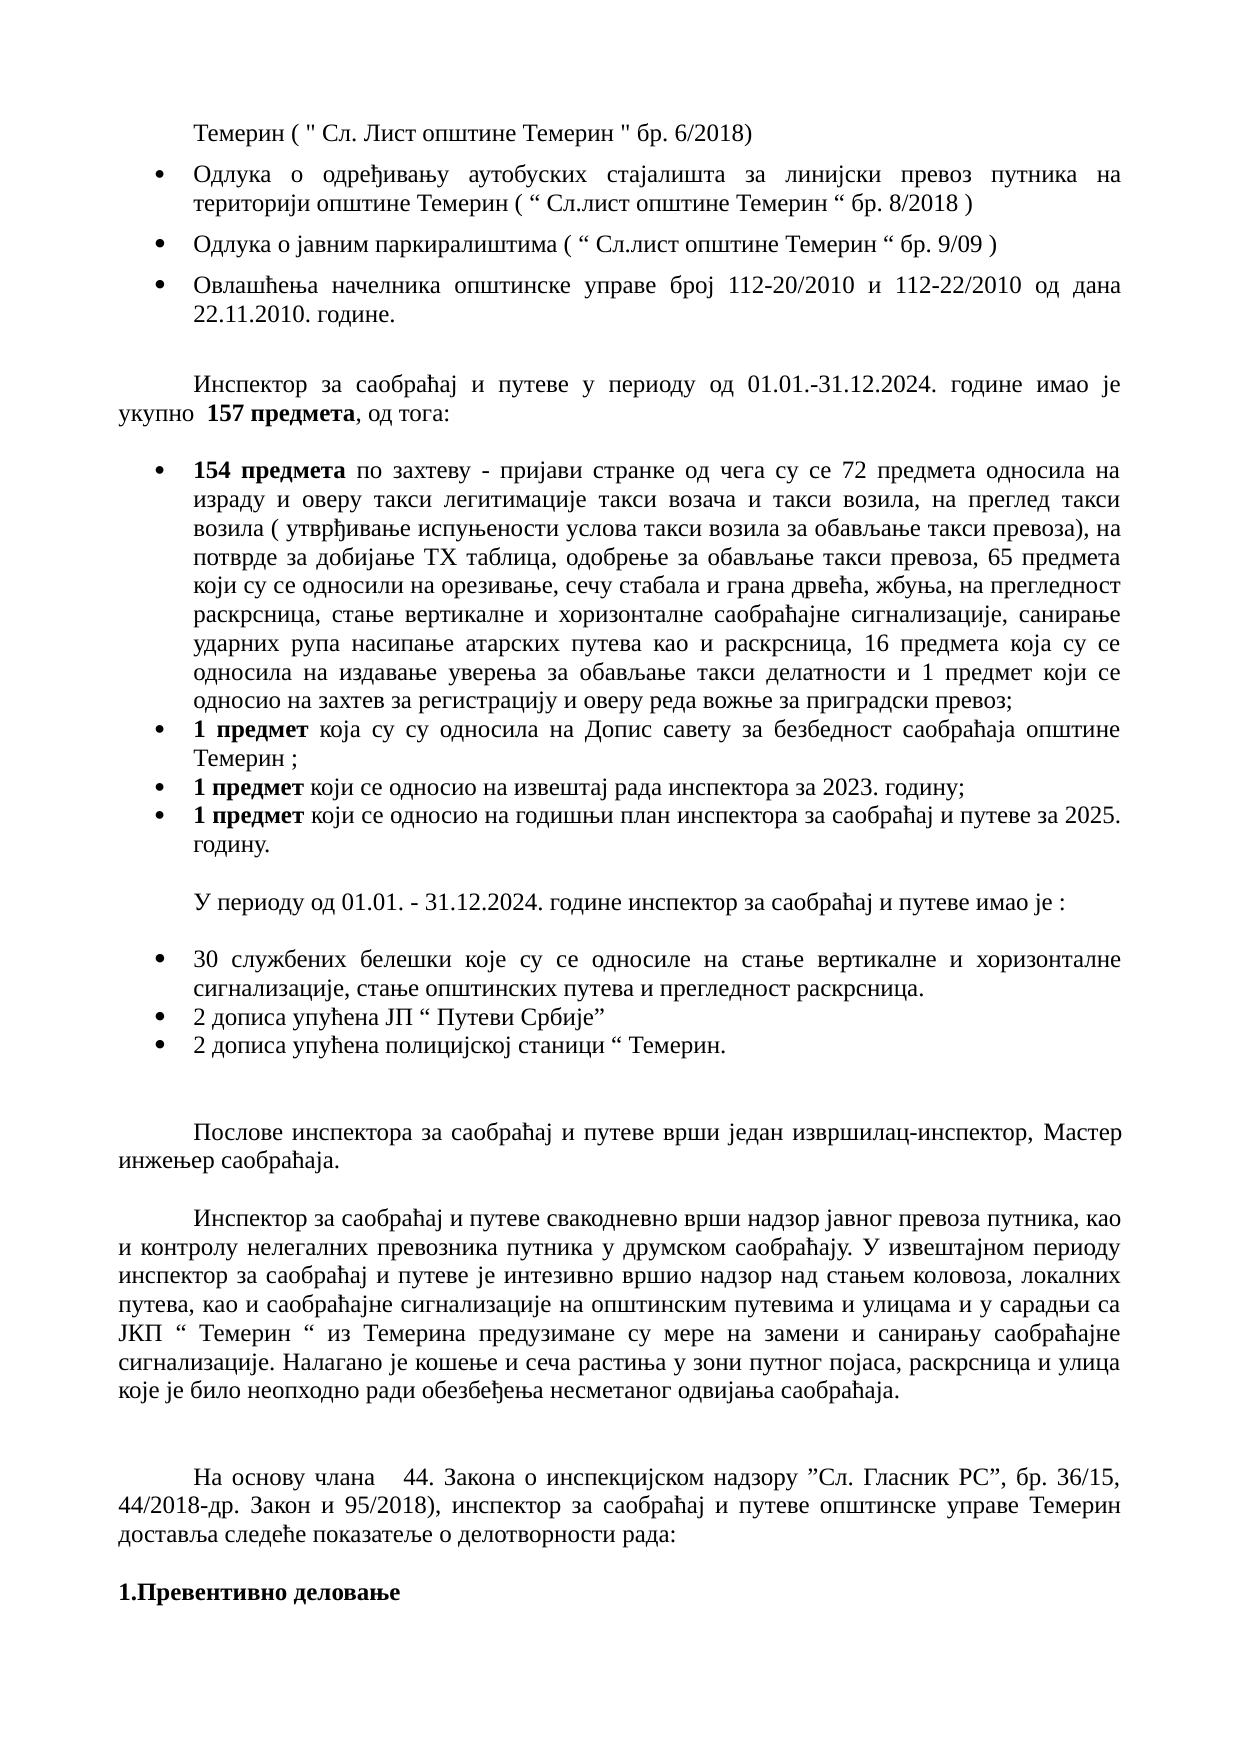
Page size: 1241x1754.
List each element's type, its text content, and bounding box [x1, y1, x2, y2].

list 1 предмет који се односио на годишњи план инспектора за саобраћај и путеве за 2025. годину. [156, 801, 1122, 858]
list 2 дописа упућена ЈП “ Путеви Србије” [156, 1002, 1122, 1031]
text 1.Превентивно деловање [118, 1577, 1122, 1606]
text Инспектор за саобраћај и путеве у периоду од 01.01.-31.12.2024. године имао је укупно 157 предмета, од тога: [118, 369, 1122, 427]
list 154 предмета по захтеву - пријави странке од чега су се 72 предмета односила на израду и оверу такси легитимације такси возача и такси возила, на преглед такси возила ( утврђивање испуњености услова такси возила за обављање такси превоза), на потврде за добијање ТХ таблица, одобрење за обављање такси превоза, 65 предмета који су се односили на орезивање, сечу стабала и грана дрвећа, жбуња, на прегледност раскрсница, стање вертикалне и хоризонталне саобраћајне сигнализације, санирање ударних рупа насипање атарских путева као и раскрсница, 16 предмета која су се односила на издавање уверења за обављање такси делатности и 1 предмет који се односио на захтев за регистрацију и оверу реда вожње за приградски превоз; [156, 456, 1122, 714]
list Овлашћења начелника општинске управе број 112-20/2010 и 112-22/2010 од дана 22.11.2010. године. [156, 271, 1122, 328]
text Инспектор за саобраћај и путеве свакодневно врши надзор јавног превоза путника, као и контролу нелегалних превозника путника у друмском саобраћају. У извештајном периоду инспектор за саобраћај и путеве је интезивно вршио надзор над стањем коловоза, локалних путева, као и саобраћајне сигнализације на општинским путевима и улицама и у сарадњи са ЈКП “ Темерин “ из Темерина предузимане су мере на замени и санирању саобраћајне сигнализације. Налагано је кошење и сеча растиња у зони путног појаса, раскрсница и улица које је било неопходно ради обезбеђења несметаног одвијања саобраћаја. [118, 1203, 1122, 1404]
list 2 дописа упућена полицијској станици “ Темерин. [156, 1031, 1122, 1059]
list Одлука о јавним паркиралиштима ( “ Сл.лист општине Темерин “ бр. 9/09 ) [156, 229, 1122, 258]
list Темерин ( " Сл. Лист општине Темерин " бр. 6/2018) [156, 118, 1122, 147]
list 30 службених белешки које су се односиле на стање вертикалне и хоризонталне сигнализације, стање општинских путева и прегледност раскрсница. [156, 944, 1122, 1002]
list Одлука о одређивању аутобуских стајалишта за линијски превоз путника на територији општине Темерин ( “ Сл.лист општине Темерин “ бр. 8/2018 ) [156, 159, 1122, 217]
text У периоду од 01.01. - 31.12.2024. године инспектор за саобраћај и путеве имао је : [118, 887, 1122, 916]
list 1 предмет која су су односила на Допис савету за безбедност саобраћаја општине Темерин ; [156, 714, 1122, 772]
list 1 предмет који се односио на извештај рада инспектора за 2023. годину; [156, 772, 1122, 801]
text На основу члана 44. Закона о инспекцијском надзору ”Сл. Гласник РС”, бр. 36/15, 44/2018-др. Закон и 95/2018), инспектор за саобраћај и путеве општинске управе Темерин доставља следеће показатеље о делотворности рада: [118, 1462, 1122, 1548]
text Послове инспектора за саобраћај и путеве врши један извршилац-инспектор, Mастер инжењер саобраћаја. [118, 1117, 1122, 1174]
